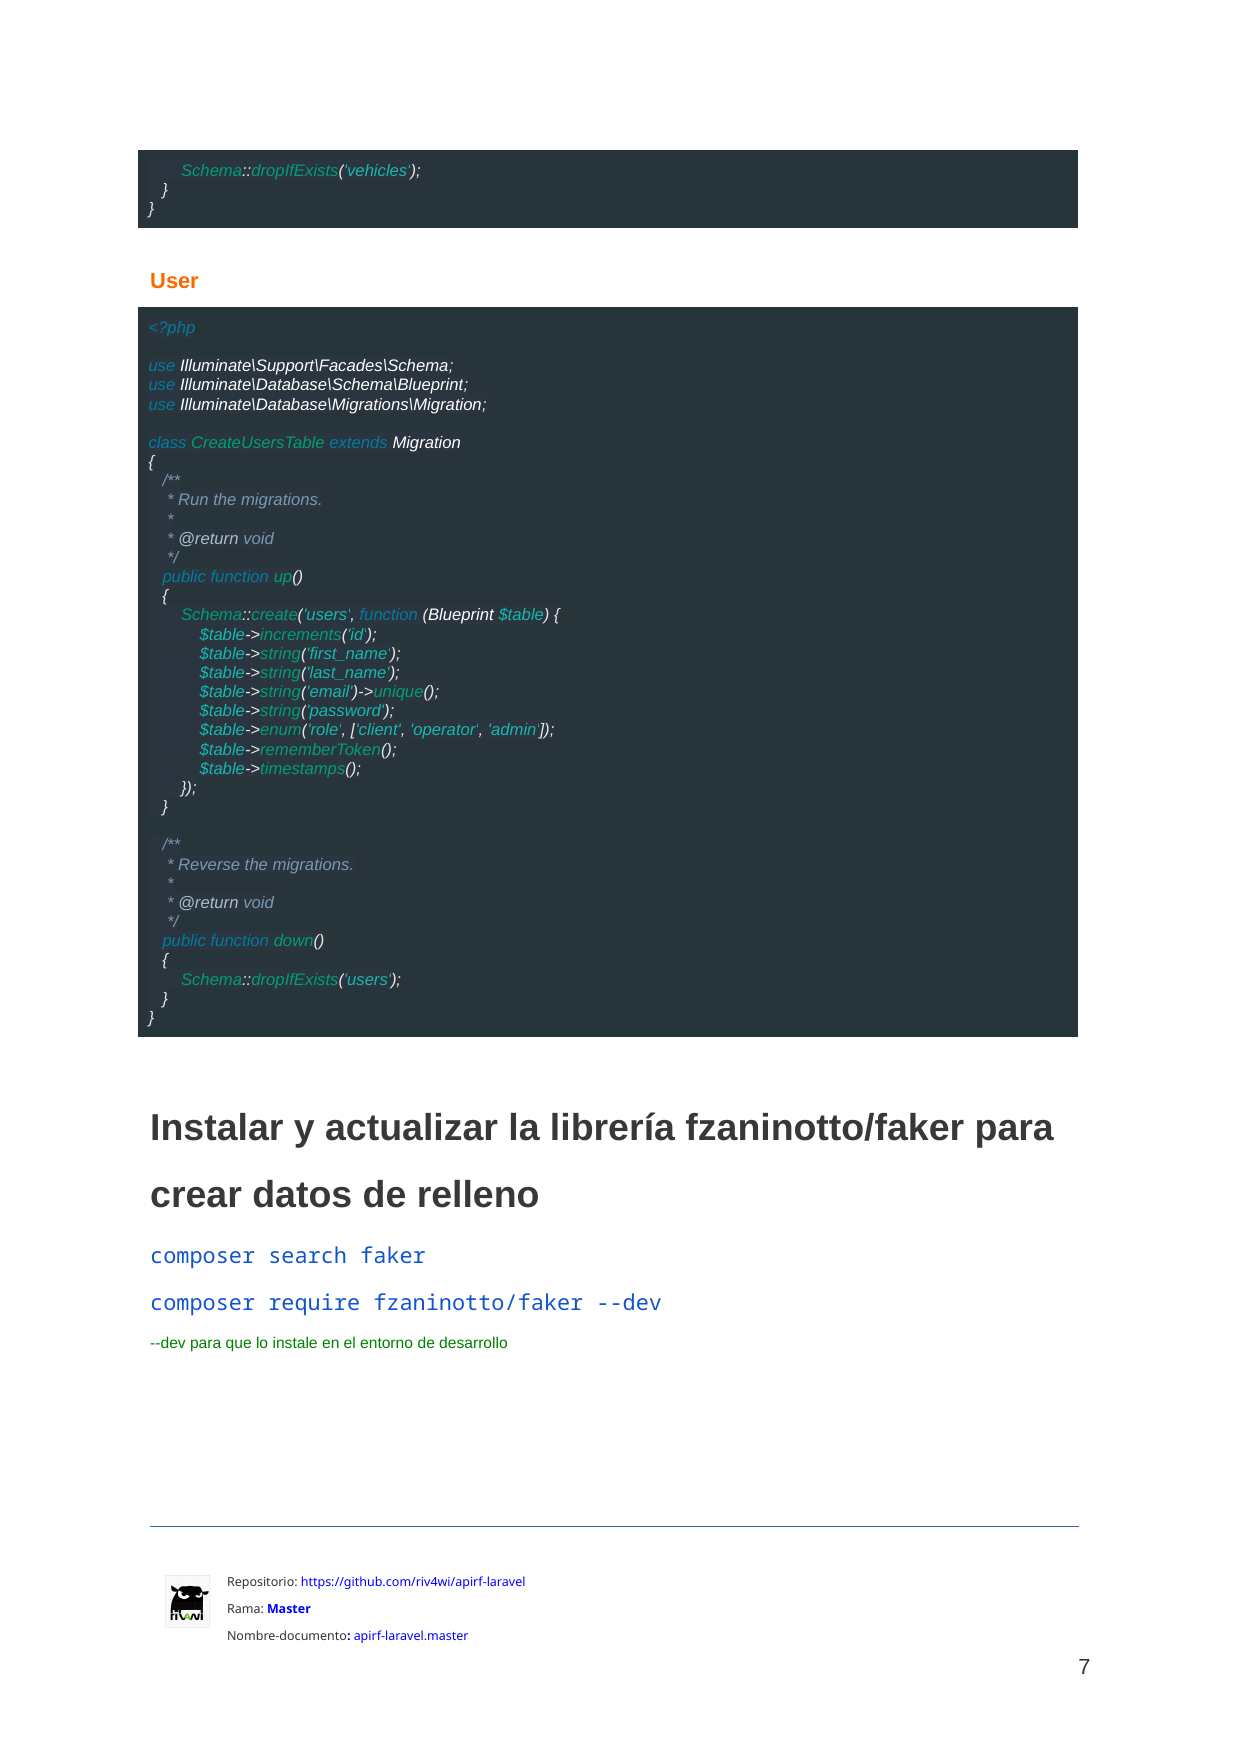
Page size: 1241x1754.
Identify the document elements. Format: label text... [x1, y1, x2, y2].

text composer search faker [150, 1240, 1090, 1270]
table_header Schema::dropIfExists('vehicles'); } } [138, 150, 1078, 228]
subtitle Instalar y actualizar la librería fzaninotto/faker para crear datos de relleno [150, 1105, 1090, 1216]
text composer require fzaninotto/faker --dev [150, 1287, 1090, 1317]
text --dev para que lo instale en el entorno de desarrollo [150, 1334, 1090, 1352]
table_header <?php use Illuminate\Support\Facades\Schema; use Illuminate\Database\Schema\Blueprint; use Illuminate\Database\Migrations\Migration; class CreateUsersTable extends Migration { /** * Run the migrations. * * @return void */ public function up() { Schema::create('users', function (Blueprint $table) { $table->increments('id'); $table->string('first_name'); $table->string('last_name'); $table->string('email')->unique(); $table->string('password'); $table->enum('role', ['client', 'operator', 'admin']); $table->rememberToken(); $table->timestamps(); }); } /** * Reverse the migrations. * * @return void */ public function down() { Schema::dropIfExists('users'); } } [138, 307, 1078, 1037]
text User [150, 268, 1090, 293]
picture [165, 1575, 210, 1628]
